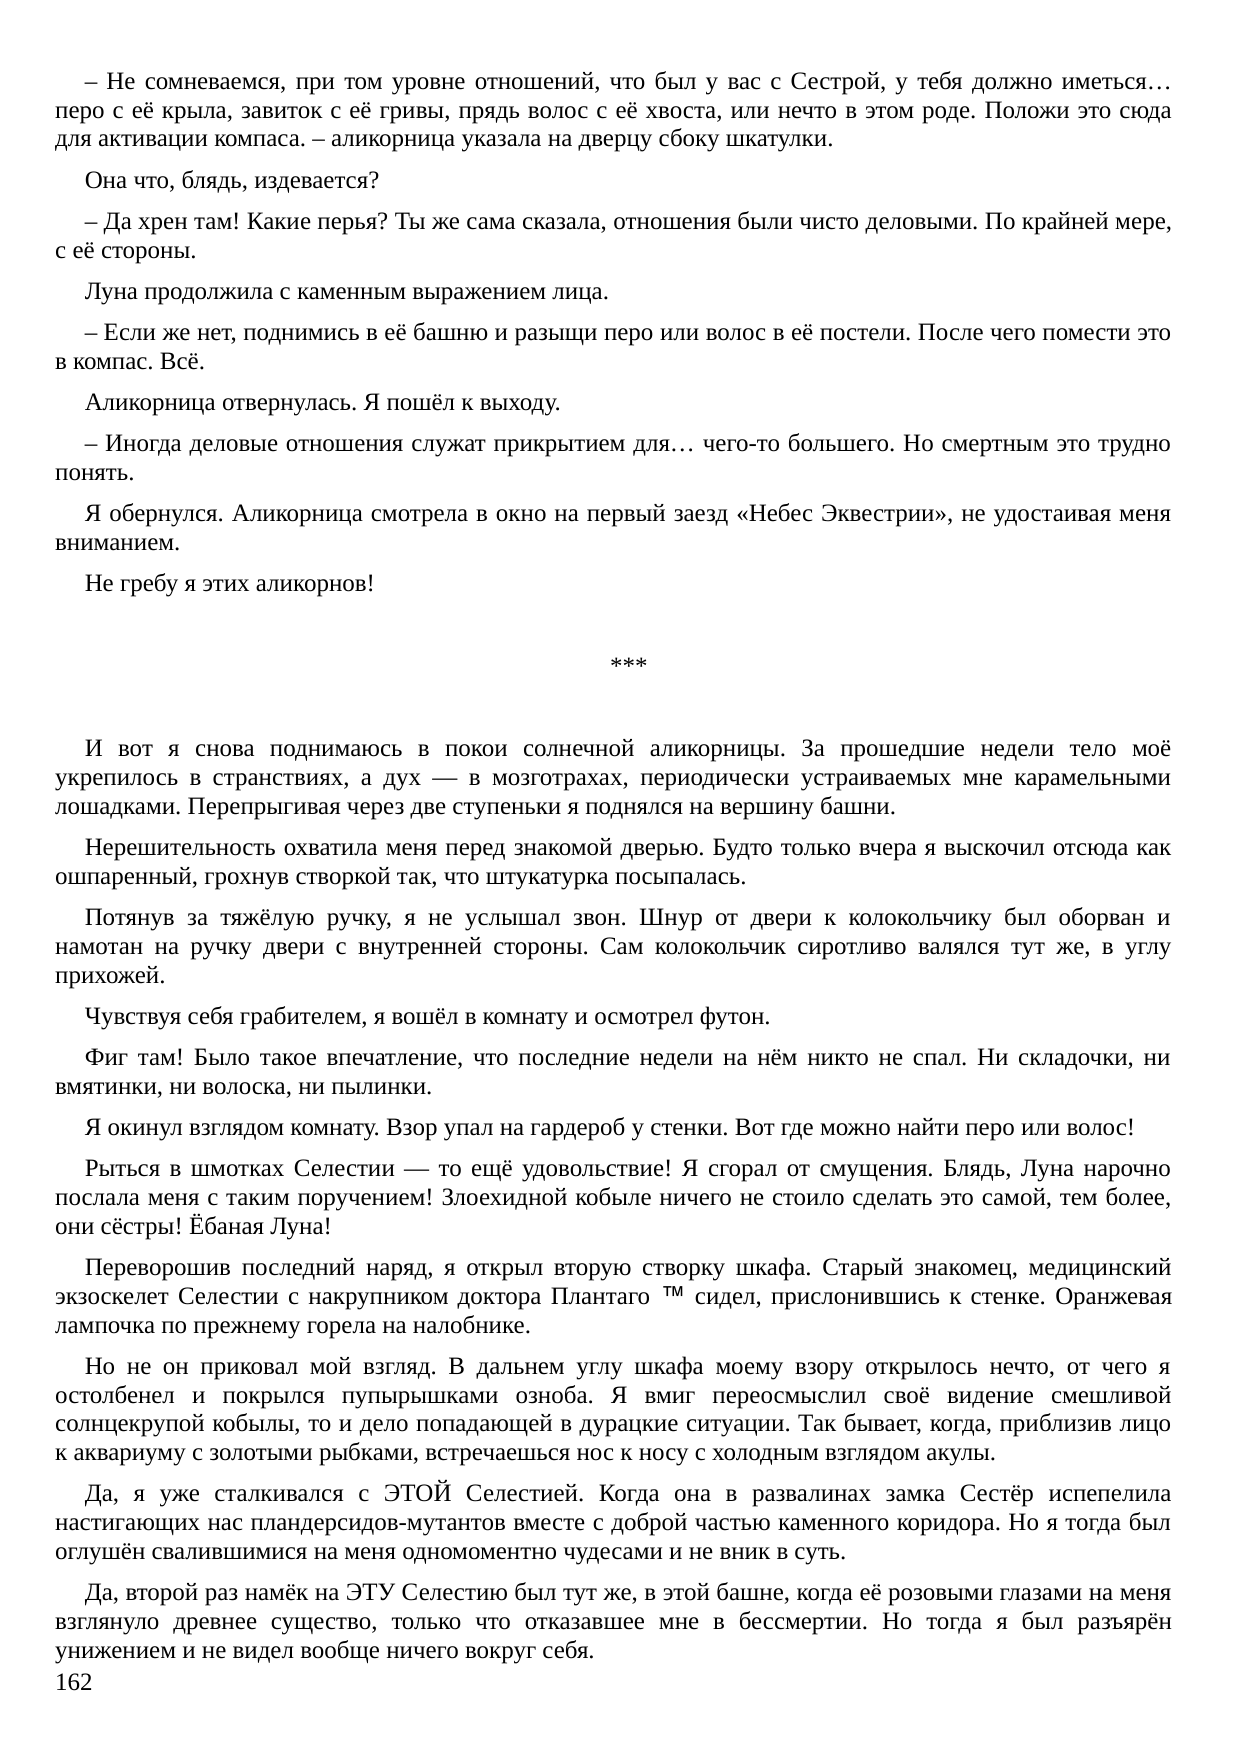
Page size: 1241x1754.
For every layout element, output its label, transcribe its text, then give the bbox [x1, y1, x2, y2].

text – Не сомневаемся, при том уровне отношений, что был у вас с Сестрой, у тебя должно иметься… перо с её крыла, завиток с её гривы, прядь волос с её хвоста, или нечто в этом роде. Положи это сюда для активации компаса. – аликорница указала на дверцу сбоку шкатулки. [55, 66, 1173, 152]
text Не гребу я этих аликорнов! [55, 568, 1173, 597]
text Я окинул взглядом комнату. Взор упал на гардероб у стенки. Вот где можно найти перо или волос! [55, 1112, 1173, 1141]
text Переворошив последний наряд, я открыл вторую створку шкафа. Старый знакомец, медицинский экзоскелет Селестии с накрупником доктора Плантаго  сидел, прислонившись к стенке. Оранжевая лампочка по прежнему горела на налобнике. [55, 1252, 1173, 1338]
text Фиг там! Было такое впечатление, что последние недели на нём никто не спал. Ни складочки, ни вмятинки, ни волоска, ни пылинки. [55, 1042, 1173, 1100]
text Аликорница отвернулась. Я пошёл к выходу. [55, 387, 1173, 416]
text Но не он приковал мой взгляд. В дальнем углу шкафа моему взору открылось нечто, от чего я остолбенел и покрылся пупырышками озноба. Я вмиг переосмыслил своё видение смешливой солнцекрупой кобылы, то и дело попадающей в дурацкие ситуации. Так бывает, когда, приблизив лицо к аквариуму с золотыми рыбками, встречаешься нос к носу с холодным взглядом акулы. [55, 1351, 1173, 1466]
text *** [55, 651, 1173, 680]
text Да, я уже сталкивался с ЭТОЙ Селестией. Когда она в развалинах замка Сестёр испепелила настигающих нас пландерсидов-мутантов вместе с доброй частью каменного коридора. Но я тогда был оглушён свалившимися на меня одномоментно чудесами и не вник в суть. [55, 1478, 1173, 1565]
text Я обернулся. Аликорница смотрела в окно на первый заезд «Небес Эквестрии», не удостаивая меня вниманием. [55, 498, 1173, 556]
text – Да хрен там! Какие перья? Ты же сама сказала, отношения были чисто деловыми. По крайней мере, с её стороны. [55, 206, 1173, 263]
text И вот я снова поднимаюсь в покои солнечной аликорницы. За прошедшие недели тело моё укрепилось в странствиях, а дух — в мозготрахах, периодически устраиваемых мне карамельными лошадками. Перепрыгивая через две ступеньки я поднялся на вершину башни. [55, 733, 1173, 820]
text Луна продолжила с каменным выражением лица. [55, 276, 1173, 305]
text Рыться в шмотках Селестии — то ещё удовольствие! Я сгорал от смущения. Блядь, Луна нарочно послала меня с таким поручением! Злоехидной кобыле ничего не стоило сделать это самой, тем более, они сёстры! Ёбаная Луна! [55, 1153, 1173, 1240]
text Да, второй раз намёк на ЭТУ Селестию был тут же, в этой башне, когда её розовыми глазами на меня взглянуло древнее существо, только что отказавшее мне в бессмертии. Но тогда я был разъярён унижением и не видел вообще ничего вокруг себя. [55, 1577, 1173, 1663]
text Потянув за тяжёлую ручку, я не услышал звон. Шнур от двери к колокольчику был оборван и намотан на ручку двери с внутренней стороны. Сам колокольчик сиротливо валялся тут же, в углу прихожей. [55, 902, 1173, 988]
text Нерешительность охватила меня перед знакомой дверью. Будто только вчера я выскочил отсюда как ошпаренный, грохнув створкой так, что штукатурка посыпалась. [55, 832, 1173, 890]
text Чувствуя себя грабителем, я вошёл в комнату и осмотрел футон. [55, 1001, 1173, 1030]
text – Если же нет, поднимись в её башню и разыщи перо или волос в её постели. После чего помести это в компас. Всё. [55, 317, 1173, 375]
text – Иногда деловые отношения служат прикрытием для… чего-то большего. Но смертным это трудно понять. [55, 428, 1173, 486]
text Она что, блядь, издевается? [55, 165, 1173, 193]
